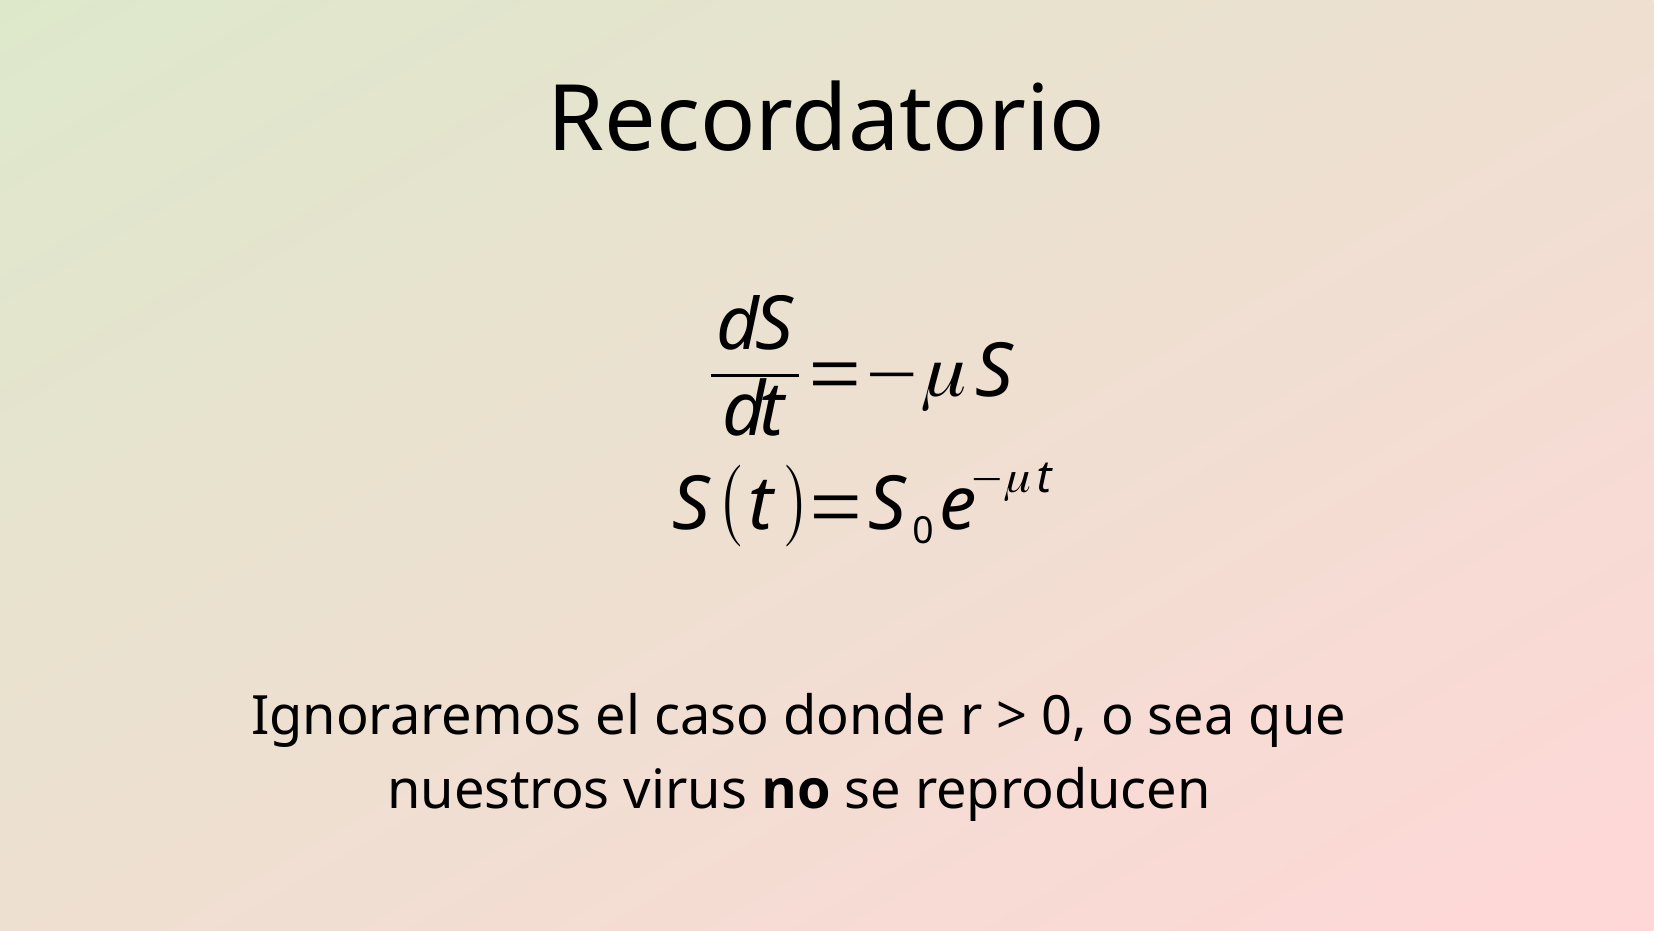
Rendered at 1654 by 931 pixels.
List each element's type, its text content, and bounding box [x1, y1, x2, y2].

title Recordatorio [82, 37, 1571, 193]
text_box Ignoraremos el caso donde r > 0, o sea que nuestros virus no se reproducen [236, 669, 1429, 739]
chart [665, 295, 1061, 555]
